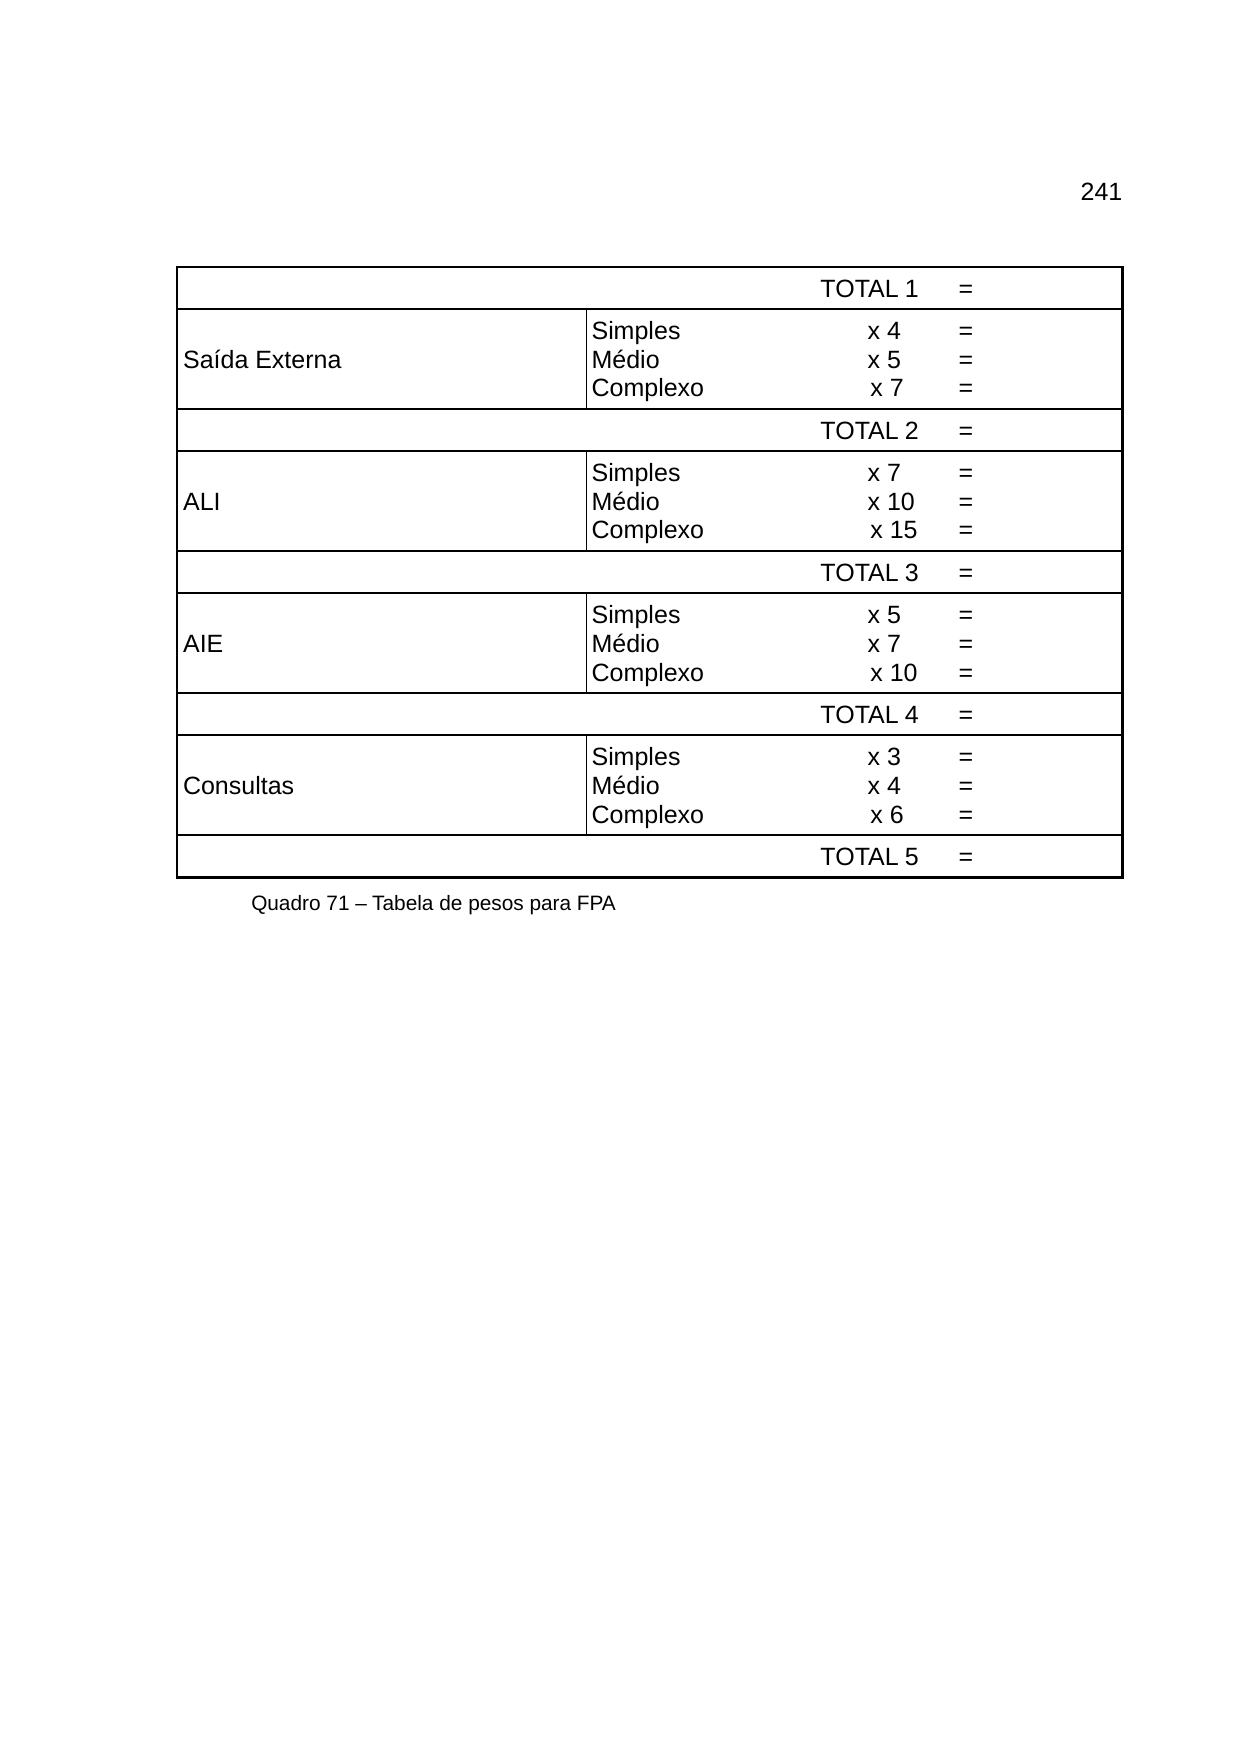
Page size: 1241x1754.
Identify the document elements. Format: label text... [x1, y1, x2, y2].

table_cell Simples x 5 Médio x 7 Complexo x 10 [587, 594, 953, 692]
table_cell TOTAL 2 [178, 410, 953, 450]
table_cell Consultas [178, 736, 586, 834]
table_cell = [953, 694, 1121, 734]
table_cell = [953, 268, 1121, 308]
table_cell Simples x 4 Médio x 5 Complexo x 7 [587, 310, 953, 408]
text Quadro 71 – Tabela de pesos para FPA [177, 891, 1122, 915]
table_cell Saída Externa [178, 310, 586, 408]
table_cell AIE [178, 594, 586, 692]
table_cell TOTAL 3 [178, 552, 953, 592]
table_cell TOTAL 4 [178, 694, 953, 734]
table_cell TOTAL 1 [178, 268, 953, 308]
table_cell = = = [953, 310, 1121, 408]
table_cell = [953, 552, 1121, 592]
table_cell = = = [953, 736, 1121, 834]
table_cell = = = [953, 594, 1121, 692]
table_cell ALI [178, 452, 586, 550]
table_cell = [953, 836, 1121, 876]
table_cell Simples x 3 Médio x 4 Complexo x 6 [587, 736, 953, 834]
table_cell = [953, 410, 1121, 450]
table_cell = = = [953, 452, 1121, 550]
table_cell TOTAL 5 [178, 836, 953, 876]
table_cell Simples x 7 Médio x 10 Complexo x 15 [587, 452, 953, 550]
